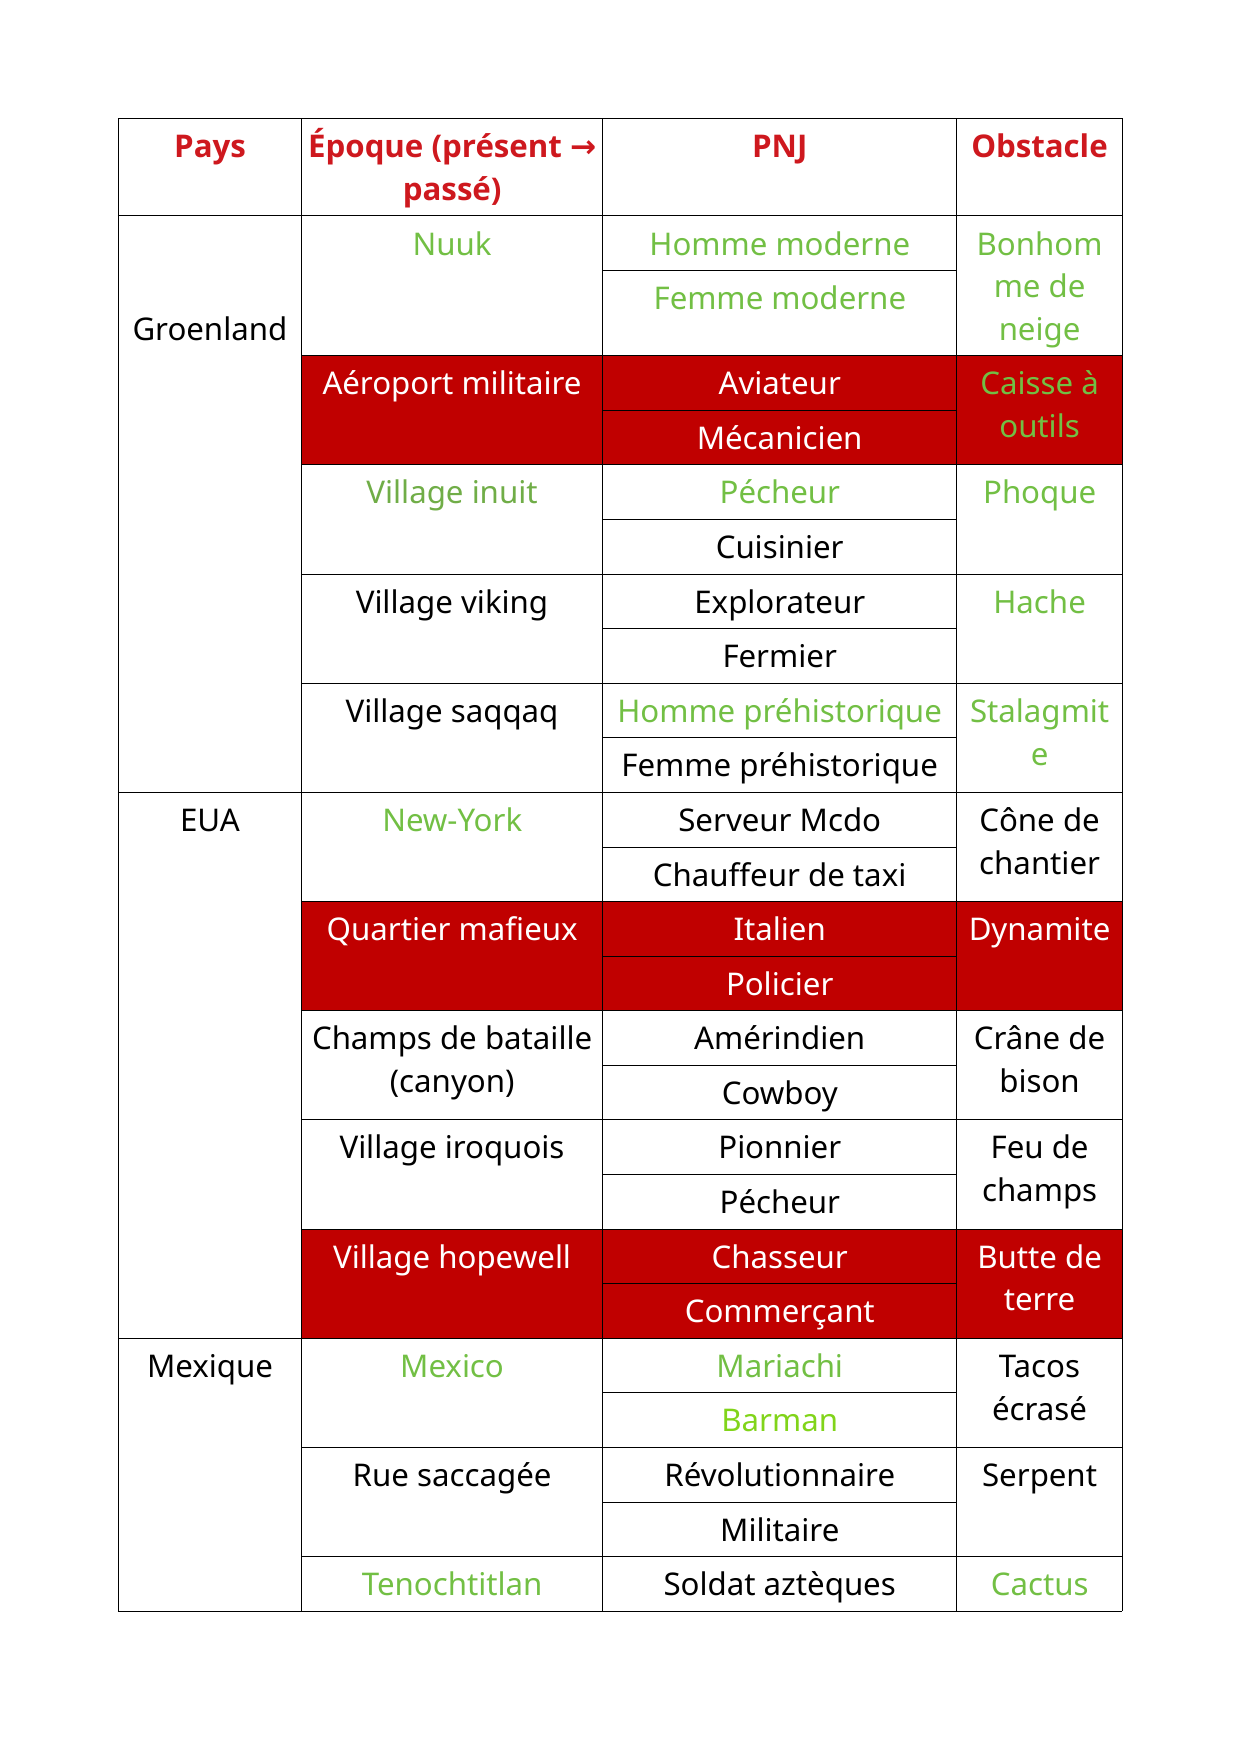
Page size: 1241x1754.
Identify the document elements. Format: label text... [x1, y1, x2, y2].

table_cell Policier [603, 957, 956, 1010]
table_cell Révolutionnaire [603, 1448, 956, 1501]
table_cell Cactus [957, 1557, 1122, 1611]
table_cell Italien [603, 902, 956, 956]
table_cell Militaire [603, 1503, 956, 1556]
table_cell Soldat aztèques [603, 1557, 956, 1611]
table_cell Fermier [603, 629, 956, 683]
table_cell Aviateur [603, 356, 956, 410]
table_cell Femme préhistorique [603, 738, 956, 792]
table_cell Stalagmite [957, 684, 1122, 792]
table_cell Pionnier [603, 1120, 956, 1174]
table_header Pays [119, 119, 301, 215]
table_cell Bonhomme de neige [957, 216, 1122, 355]
table_cell Pécheur [603, 465, 956, 519]
table_cell Rue saccagée [302, 1448, 602, 1556]
table_cell Village inuit [302, 465, 602, 573]
table_cell Quartier mafieux [302, 902, 602, 1010]
table_cell Cuisinier [603, 520, 956, 573]
table_cell Mécanicien [603, 411, 956, 464]
table_cell Barman [603, 1393, 956, 1447]
table_cell Amérindien [603, 1011, 956, 1065]
table_cell Village iroquois [302, 1120, 602, 1228]
table_cell Tenochtitlan [302, 1557, 602, 1611]
table_cell Serpent [957, 1448, 1122, 1556]
table_cell Homme préhistorique [603, 684, 956, 737]
table_cell Commerçant [603, 1284, 956, 1338]
table_cell Homme moderne [603, 216, 956, 270]
table_header Obstacle [957, 119, 1122, 215]
table_cell Chasseur [603, 1230, 956, 1283]
table_cell Aéroport militaire [302, 356, 602, 464]
table_cell Nuuk [302, 216, 602, 355]
table_cell EUA [119, 793, 301, 1338]
table_cell Feu de champs [957, 1120, 1122, 1228]
table_header PNJ [603, 119, 956, 215]
table_cell Femme moderne [603, 271, 956, 355]
table_cell Village hopewell [302, 1230, 602, 1338]
table_cell Cône de chantier [957, 793, 1122, 901]
table_cell Cowboy [603, 1066, 956, 1119]
table_cell Butte de terre [957, 1230, 1122, 1338]
table_cell Pécheur [603, 1175, 956, 1228]
table_cell Champs de bataille (canyon) [302, 1011, 602, 1119]
table_cell Chauffeur de taxi [603, 848, 956, 901]
table_cell Crâne de bison [957, 1011, 1122, 1119]
table_cell Tacos écrasé [957, 1339, 1122, 1447]
table_cell Explorateur [603, 575, 956, 628]
table_cell Serveur Mcdo [603, 793, 956, 846]
table_cell Hache [957, 575, 1122, 683]
table_cell Groenland [119, 216, 301, 792]
table_cell Mexique [119, 1339, 301, 1611]
table_cell Phoque [957, 465, 1122, 573]
table_cell New-York [302, 793, 602, 901]
table_cell Dynamite [957, 902, 1122, 1010]
table_header Époque (présent → passé) [302, 119, 602, 215]
table_cell Village viking [302, 575, 602, 683]
table_cell Village saqqaq [302, 684, 602, 792]
table_cell Mariachi [603, 1339, 956, 1392]
table_cell Mexico [302, 1339, 602, 1447]
table_cell Caisse à outils [957, 356, 1122, 464]
